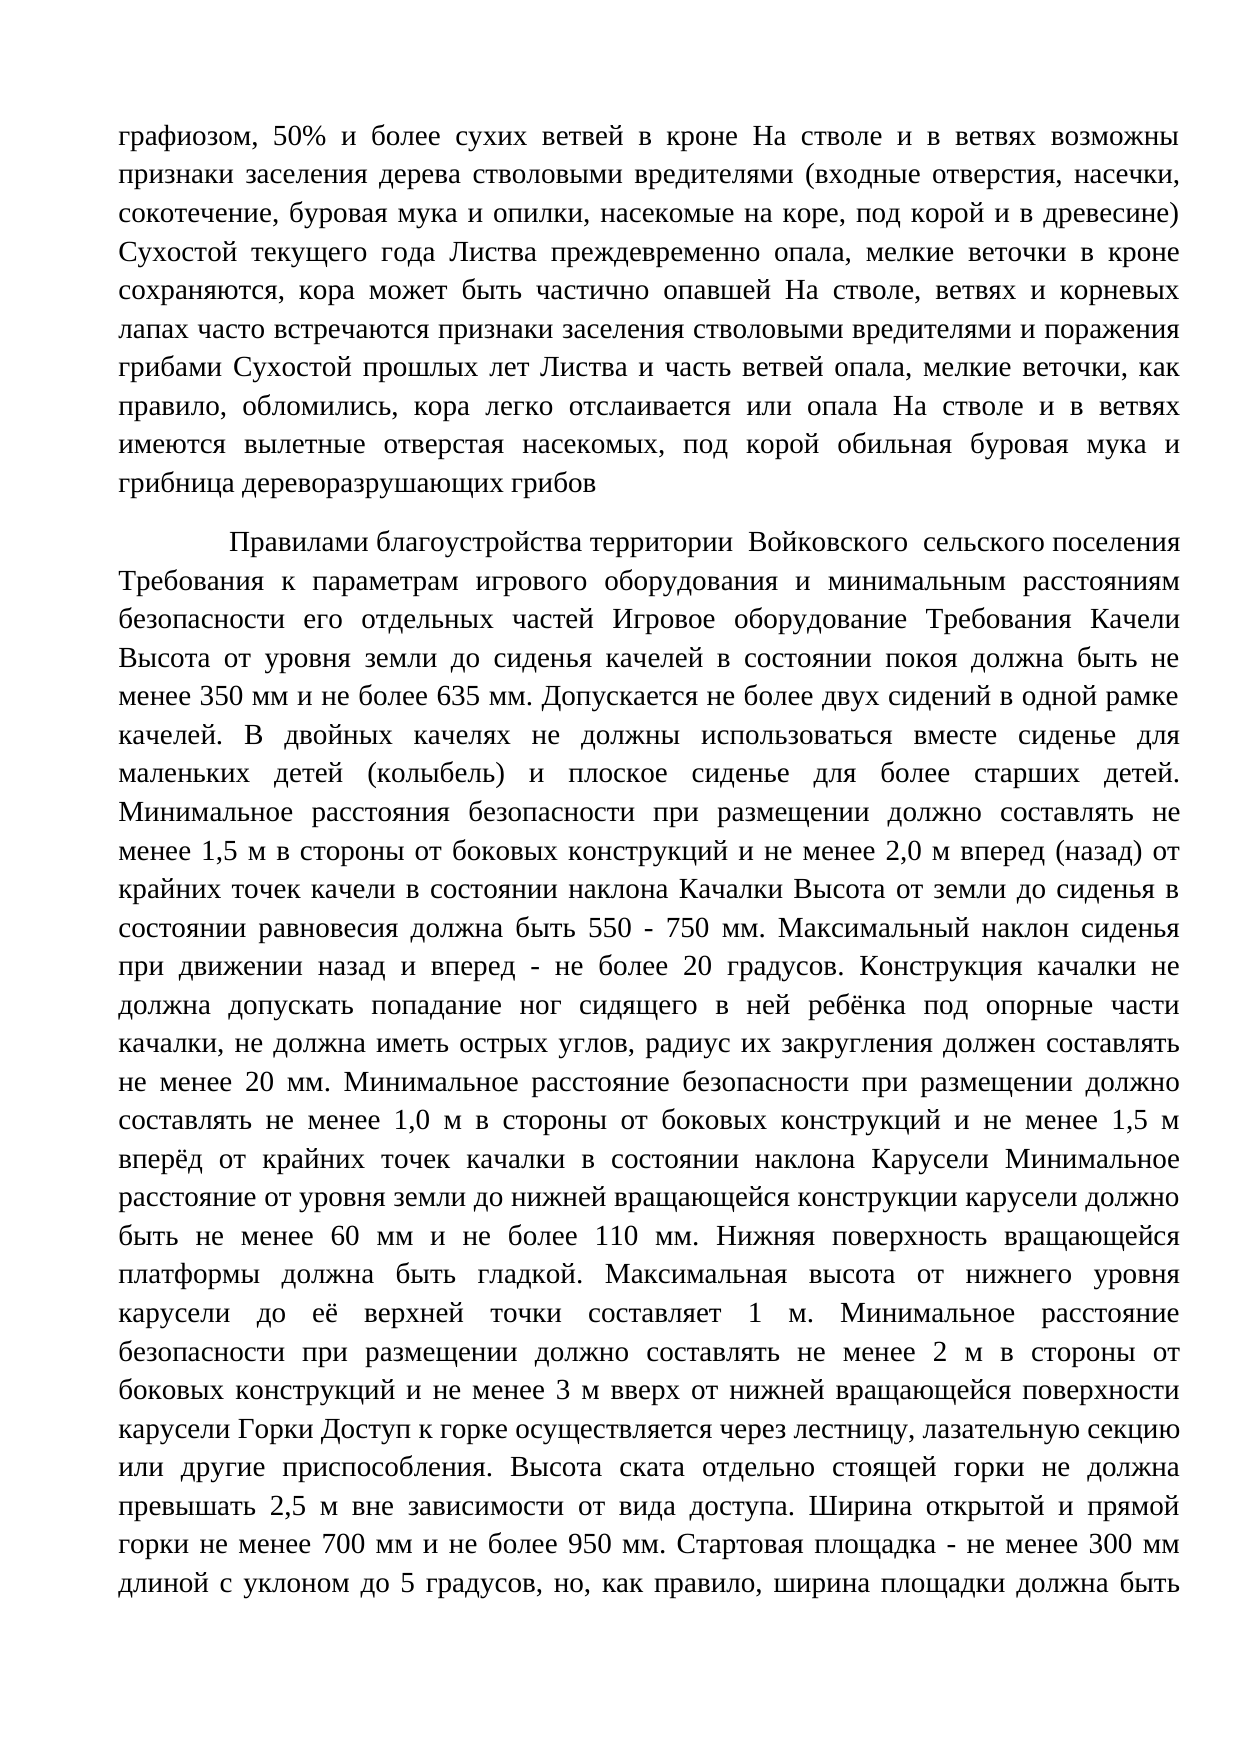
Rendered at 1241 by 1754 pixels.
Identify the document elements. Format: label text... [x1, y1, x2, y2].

text графиозом, 50% и более сухих ветвей в кроне На стволе и в ветвях возможны признаки заселения дерева стволовыми вредителями (входные отверстия, насечки, сокотечение, буровая мука и опилки, насекомые на коре, под корой и в древесине) Сухостой текущего года Листва преждевременно опала, мелкие веточки в кроне сохраняются, кора может быть частично опавшей На стволе, ветвях и корневых лапах часто встречаются признаки заселения стволовыми вредителями и поражения грибами Сухостой прошлых лет Листва и часть ветвей опала, мелкие веточки, как правило, обломились, кора легко отслаивается или опала На стволе и в ветвях имеются вылетные отверстая насекомых, под корой обильная буровая мука и грибница дереворазрушающих грибов [118, 118, 1181, 498]
text Правилами благоустройства территории Войковского сельского поселения Требования к параметрам игрового оборудования и минимальным расстояниям безопасности его отдельных частей Игровое оборудование Требования Качели Высота от уровня земли до сиденья качелей в состоянии покоя должна быть не менее 350 мм и не более 635 мм. Допускается не более двух сидений в одной рамке качелей. В двойных качелях не должны использоваться вместе сиденье для маленьких детей (колыбель) и плоское сиденье для более старших детей. Минимальное расстояния безопасности при размещении должно составлять не менее 1,5 м в стороны от боковых конструкций и не менее 2,0 м вперед (назад) от крайних точек качели в состоянии наклона Качалки Высота от земли до сиденья в состоянии равновесия должна быть 550 - 750 мм. Максимальный наклон сиденья при движении назад и вперед - не более 20 градусов. Конструкция качалки не должна допускать попадание ног сидящего в ней ребёнка под опорные части качалки, не должна иметь острых углов, радиус их закругления должен составлять не менее 20 мм. Минимальное расстояние безопасности при размещении должно составлять не менее 1,0 м в стороны от боковых конструкций и не менее 1,5 м вперёд от крайних точек качалки в состоянии наклона Карусели Минимальное расстояние от уровня земли до нижней вращающейся конструкции карусели должно быть не менее 60 мм и не более 110 мм. Нижняя поверхность вращающейся платформы должна быть гладкой. Максимальная высота от нижнего уровня карусели до её верхней точки составляет 1 м. Минимальное расстояние безопасности при размещении должно составлять не менее 2 м в стороны от боковых конструкций и не менее 3 м вверх от нижней вращающейся поверхности карусели Горки Доступ к горке осуществляется через лестницу, лазательную секцию или другие приспособления. Высота ската отдельно стоящей горки не должна превышать 2,5 м вне зависимости от вида доступа. Ширина открытой и прямой горки не менее 700 мм и не более 950 мм. Стартовая площадка - не менее 300 мм длиной с уклоном до 5 градусов, но, как правило, ширина площадки должна быть [118, 524, 1181, 1598]
